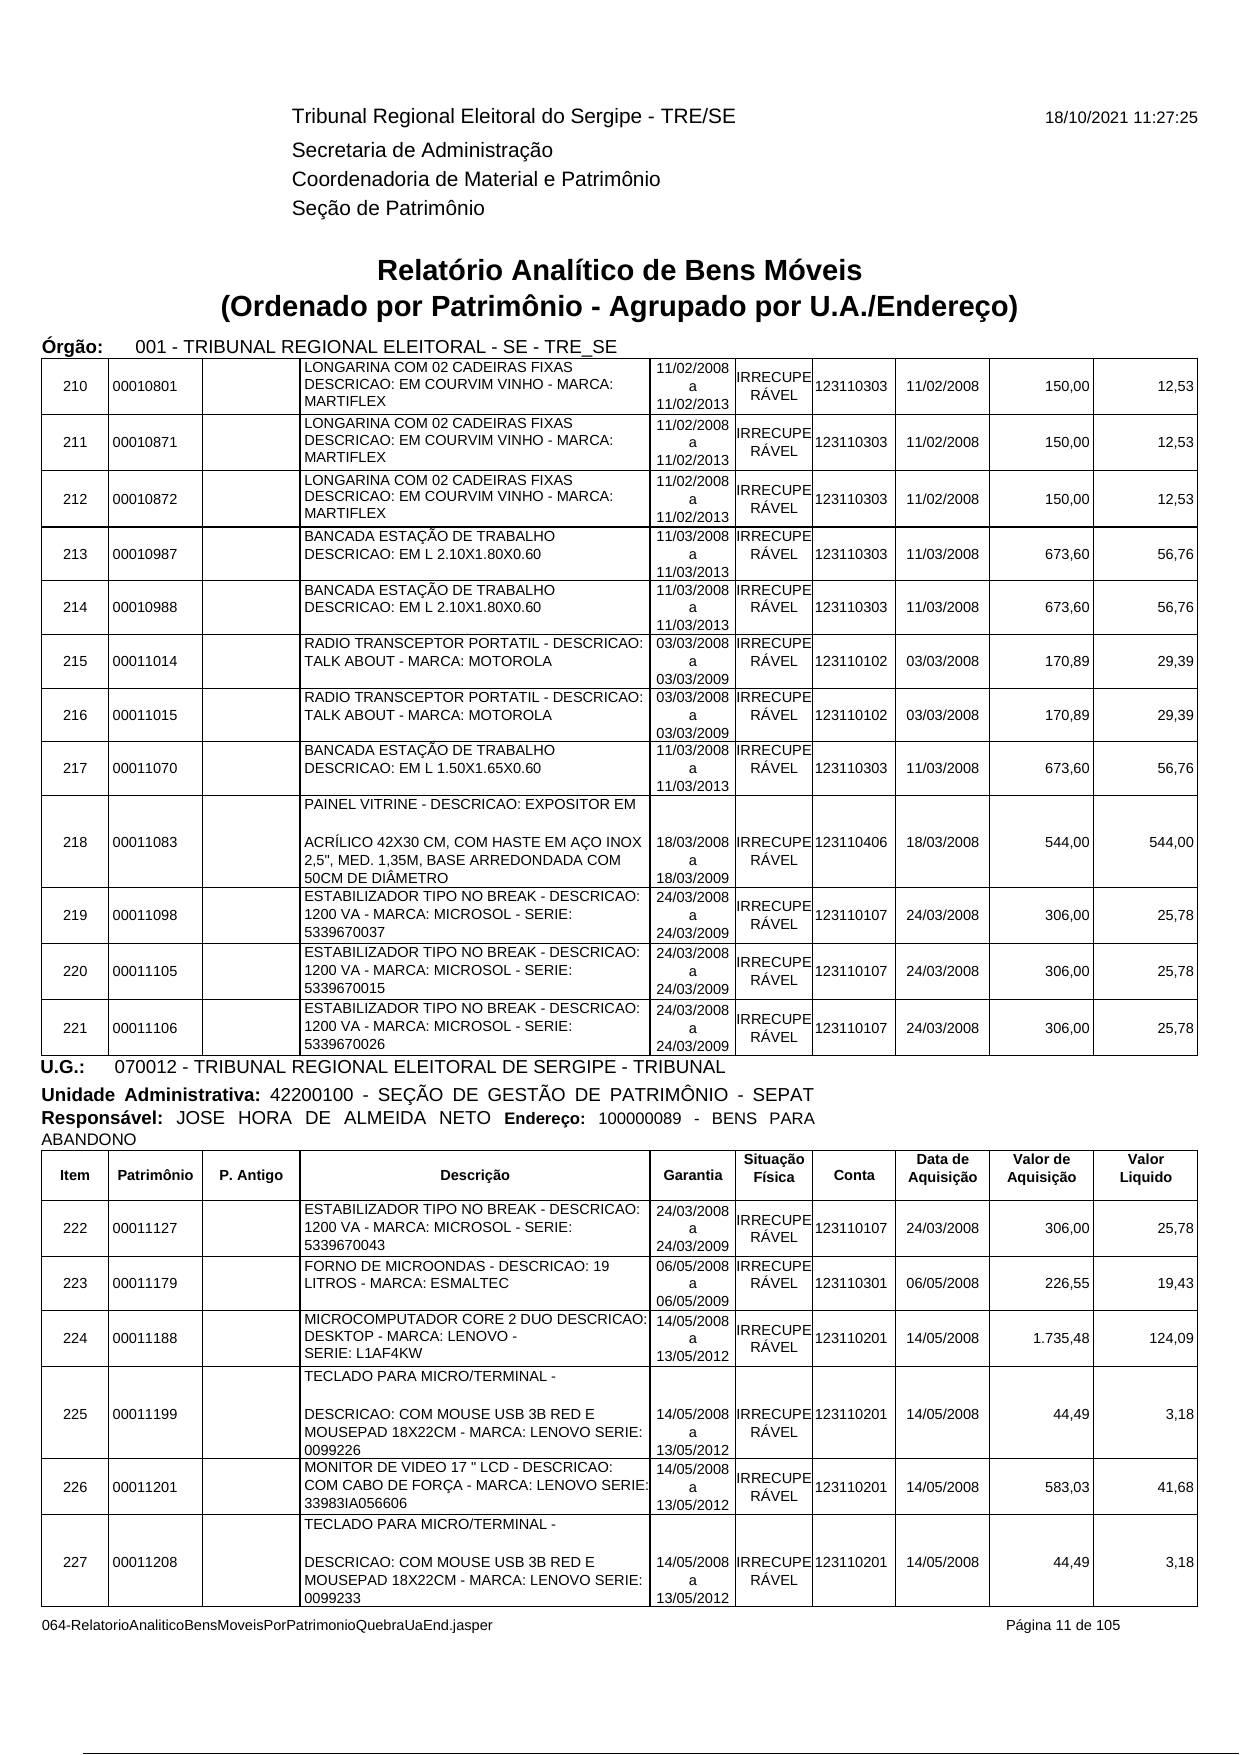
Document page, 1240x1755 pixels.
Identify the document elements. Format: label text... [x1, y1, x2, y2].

table_cell ACRÍLICO 42X30 CM, COM HASTE EM AÇO INOX 2,5", MED. 1,35M, BASE ARREDONDADA COM 50CM DE DIÂMETRO [301, 834, 649, 887]
table_cell [203, 1459, 299, 1514]
table_cell 03/03/2008 [896, 635, 989, 687]
table_cell [990, 1367, 1093, 1405]
table_cell 56,76 [1094, 742, 1197, 795]
table_cell 218 [42, 834, 108, 887]
table_cell [203, 742, 299, 795]
table_cell [203, 1405, 299, 1458]
table_cell 12,53 [1094, 415, 1197, 470]
table_cell [109, 1367, 202, 1405]
table_cell LONGARINA COM 02 CADEIRAS FIXAS DESCRICAO: EM COURVIM VINHO - MARCA: MARTIFLEX [301, 359, 649, 414]
table_cell FORNO DE MICROONDAS - DESCRICAO: 19 LITROS - MARCA: ESMALTEC [301, 1257, 649, 1310]
table_cell 3,18 [1094, 1405, 1197, 1458]
table_cell 14/05/2008 a 13/05/2012 [651, 1554, 735, 1606]
table_cell PAINEL VITRINE - DESCRICAO: EXPOSITOR EM [301, 796, 649, 834]
table_cell 123110406 [813, 834, 895, 887]
table_cell 306,00 [990, 1000, 1093, 1055]
table_header P. Antigo [203, 1151, 299, 1200]
table_cell 25,78 [1094, 1201, 1197, 1256]
table_cell LONGARINA COM 02 CADEIRAS FIXAS DESCRICAO: EM COURVIM VINHO - MARCA: MARTIFLEX [301, 415, 649, 470]
table_cell 00011106 [109, 1000, 202, 1055]
table_cell BANCADA ESTAÇÃO DE TRABALHO DESCRICAO: EM L 2.10X1.80X0.60 [301, 581, 649, 634]
table_cell MONITOR DE VIDEO 17 " LCD - DESCRICAO: COM CABO DE FORÇA - MARCA: LENOVO SERIE: 33983IA056606 [301, 1459, 649, 1514]
table_cell [990, 796, 1093, 834]
table_cell 14/05/2008 [896, 1554, 989, 1606]
table_cell 25,78 [1094, 888, 1197, 943]
table_cell [42, 796, 108, 834]
table_cell 00011201 [109, 1459, 202, 1514]
table_cell 00011014 [109, 635, 202, 687]
table_cell 222 [42, 1201, 108, 1256]
table_cell [42, 1367, 108, 1405]
table_cell 24/03/2008 [896, 1000, 989, 1055]
table_cell 00011199 [109, 1405, 202, 1458]
table_cell RADIO TRANSCEPTOR PORTATIL - DESCRICAO: TALK ABOUT - MARCA: MOTOROLA [301, 635, 649, 687]
table_cell 306,00 [990, 944, 1093, 999]
table_cell 14/05/2008 [896, 1405, 989, 1458]
table_cell [203, 359, 299, 414]
table_header Valor de Aquisição [990, 1151, 1093, 1200]
table_cell 00011208 [109, 1554, 202, 1606]
table_cell IRRECUPE RÁVEL [736, 888, 812, 943]
table_cell 03/03/2008 [896, 689, 989, 741]
table_cell IRRECUPE RÁVEL [736, 1201, 812, 1256]
table_cell [736, 1515, 812, 1553]
table_cell [203, 944, 299, 999]
table_cell 29,39 [1094, 689, 1197, 741]
table_cell 25,78 [1094, 1000, 1197, 1055]
table_cell 211 [42, 415, 108, 470]
table_cell 227 [42, 1554, 108, 1606]
table_cell DESCRICAO: COM MOUSE USB 3B RED E MOUSEPAD 18X22CM - MARCA: LENOVO SERIE: 0099226 [301, 1405, 649, 1458]
table_cell [203, 834, 299, 887]
table_cell 11/03/2008 [896, 581, 989, 634]
table_cell 212 [42, 471, 108, 526]
table_cell 00011127 [109, 1201, 202, 1256]
table_header Data de Aquisição [896, 1151, 989, 1200]
table_cell 123110201 [813, 1311, 895, 1366]
table_cell 673,60 [990, 528, 1093, 580]
table_cell 11/02/2008 [896, 359, 989, 414]
table_cell [813, 1367, 895, 1405]
table_cell 14/05/2008 a 13/05/2012 [651, 1311, 735, 1366]
table_cell 11/02/2008 a 11/02/2013 [651, 359, 735, 414]
table_cell 223 [42, 1257, 108, 1310]
table_cell 11/02/2008 a 11/02/2013 [651, 471, 735, 526]
table_cell [109, 1515, 202, 1553]
table_cell 123110102 [813, 689, 895, 741]
table_cell ESTABILIZADOR TIPO NO BREAK - DESCRICAO: 1200 VA - MARCA: MICROSOL - SERIE: 5339670015 [301, 944, 649, 999]
table_cell [736, 796, 812, 834]
table_cell 11/03/2008 a 11/03/2013 [651, 742, 735, 795]
table_cell 25,78 [1094, 944, 1197, 999]
table_cell 00011015 [109, 689, 202, 741]
table_cell 18/03/2008 a 18/03/2009 [651, 834, 735, 887]
table_cell 123110107 [813, 888, 895, 943]
table_cell 29,39 [1094, 635, 1197, 687]
table_header Patrimônio [109, 1151, 202, 1200]
table_cell [203, 888, 299, 943]
table_cell [896, 796, 989, 834]
table_cell 24/03/2008 a 24/03/2009 [651, 1000, 735, 1055]
table_cell IRRECUPE RÁVEL [736, 1554, 812, 1606]
table_cell 56,76 [1094, 581, 1197, 634]
table_cell 00010801 [109, 359, 202, 414]
table_cell [203, 1257, 299, 1310]
table_cell 03/03/2008 a 03/03/2009 [651, 635, 735, 687]
table_cell 123110201 [813, 1459, 895, 1514]
table_cell 24/03/2008 [896, 944, 989, 999]
table_cell BANCADA ESTAÇÃO DE TRABALHO DESCRICAO: EM L 1.50X1.65X0.60 [301, 742, 649, 795]
table_cell 226,55 [990, 1257, 1093, 1310]
table_cell DESCRICAO: COM MOUSE USB 3B RED E MOUSEPAD 18X22CM - MARCA: LENOVO SERIE: 0099233 [301, 1554, 649, 1606]
table_cell 219 [42, 888, 108, 943]
table_cell [736, 1367, 812, 1405]
table_cell [203, 581, 299, 634]
table_cell 3,18 [1094, 1554, 1197, 1606]
table_cell 12,53 [1094, 359, 1197, 414]
table_cell 11/03/2008 a 11/03/2013 [651, 581, 735, 634]
table_cell IRRECUPE RÁVEL [736, 834, 812, 887]
table_cell 150,00 [990, 359, 1093, 414]
table_cell BANCADA ESTAÇÃO DE TRABALHO DESCRICAO: EM L 2.10X1.80X0.60 [301, 528, 649, 580]
table_cell 544,00 [990, 834, 1093, 887]
table_cell 11/02/2008 [896, 415, 989, 470]
table_cell IRRECUPE RÁVEL [736, 1000, 812, 1055]
table_cell [203, 796, 299, 834]
table_cell IRRECUPE RÁVEL [736, 689, 812, 741]
table_header Item [42, 1151, 108, 1200]
table_cell [203, 1554, 299, 1606]
text U.G.: 070012 - TRIBUNAL REGIONAL ELEITORAL DE SERGIPE - TRIBUNAL [40, 1056, 1089, 1078]
table_cell 14/05/2008 [896, 1459, 989, 1514]
table_header Valor Liquido [1094, 1151, 1197, 1200]
table_cell IRRECUPE RÁVEL [736, 1405, 812, 1458]
table_cell 220 [42, 944, 108, 999]
table_cell 41,68 [1094, 1459, 1197, 1514]
table_cell 24/03/2008 a 24/03/2009 [651, 944, 735, 999]
table_cell 123110303 [813, 359, 895, 414]
table_cell 56,76 [1094, 528, 1197, 580]
table_cell IRRECUPE RÁVEL [736, 359, 812, 414]
table_cell [813, 796, 895, 834]
table_header Situação Física [736, 1151, 812, 1200]
table_cell 306,00 [990, 1201, 1093, 1256]
table_cell [203, 1311, 299, 1366]
table_cell [109, 796, 202, 834]
table_cell ESTABILIZADOR TIPO NO BREAK - DESCRICAO: 1200 VA - MARCA: MICROSOL - SERIE: 5339670026 [301, 1000, 649, 1055]
table_cell 1.735,48 [990, 1311, 1093, 1366]
table_cell 00010872 [109, 471, 202, 526]
table_header Descrição [301, 1151, 649, 1200]
table_cell 150,00 [990, 415, 1093, 470]
text Unidade Administrativa: 42200100 - SEÇÃO DE GESTÃO DE PATRIMÔNIO - SEPAT Responsável: JOSE HORA DE ALMEIDA NETO Endereço: 100000089 - BENS PARA ABANDONO [41, 1084, 815, 1149]
table_cell [203, 415, 299, 470]
table_cell 00011105 [109, 944, 202, 999]
table_cell 673,60 [990, 742, 1093, 795]
table_cell 123110201 [813, 1554, 895, 1606]
table_cell 306,00 [990, 888, 1093, 943]
table_cell 14/05/2008 [896, 1311, 989, 1366]
table_cell 24/03/2008 [896, 888, 989, 943]
table_cell 123110107 [813, 944, 895, 999]
table_cell 00011070 [109, 742, 202, 795]
table_cell [813, 1515, 895, 1553]
table_cell TECLADO PARA MICRO/TERMINAL - [301, 1515, 649, 1553]
table_cell [896, 1515, 989, 1553]
table_cell IRRECUPE RÁVEL [736, 635, 812, 687]
table_cell 24/03/2008 a 24/03/2009 [651, 1201, 735, 1256]
table_header Garantia [651, 1151, 735, 1200]
table_cell 221 [42, 1000, 108, 1055]
table_cell 123110303 [813, 471, 895, 526]
table_cell [896, 1367, 989, 1405]
table_cell 226 [42, 1459, 108, 1514]
table_cell 216 [42, 689, 108, 741]
table_cell 213 [42, 528, 108, 580]
table_cell 673,60 [990, 581, 1093, 634]
table_cell [1094, 796, 1197, 834]
table_cell 123110301 [813, 1257, 895, 1310]
table_cell IRRECUPE RÁVEL [736, 944, 812, 999]
table_cell IRRECUPE RÁVEL [736, 471, 812, 526]
table_cell 11/03/2008 [896, 528, 989, 580]
table_cell IRRECUPE RÁVEL [736, 415, 812, 470]
table_cell 123110303 [813, 415, 895, 470]
table_cell MICROCOMPUTADOR CORE 2 DUO DESCRICAO: DESKTOP - MARCA: LENOVO - SERIE: L1AF4KW [301, 1311, 649, 1366]
table_cell [1094, 1367, 1197, 1405]
table_cell 06/05/2008 [896, 1257, 989, 1310]
table_cell 24/03/2008 [896, 1201, 989, 1256]
table_cell LONGARINA COM 02 CADEIRAS FIXAS DESCRICAO: EM COURVIM VINHO - MARCA: MARTIFLEX [301, 471, 649, 526]
table_cell [990, 1515, 1093, 1553]
table_cell RADIO TRANSCEPTOR PORTATIL - DESCRICAO: TALK ABOUT - MARCA: MOTOROLA [301, 689, 649, 741]
table_cell 123110303 [813, 528, 895, 580]
table_cell [203, 471, 299, 526]
table_cell IRRECUPE RÁVEL [736, 1257, 812, 1310]
table_cell 11/03/2008 [896, 742, 989, 795]
table_cell [203, 528, 299, 580]
table_cell 14/05/2008 a 13/05/2012 [651, 1405, 735, 1458]
table_cell [651, 796, 735, 834]
table_cell 12,53 [1094, 471, 1197, 526]
table_cell 44,49 [990, 1554, 1093, 1606]
table_cell 00010987 [109, 528, 202, 580]
table_cell 03/03/2008 a 03/03/2009 [651, 689, 735, 741]
table_cell 210 [42, 359, 108, 414]
table_cell 00011179 [109, 1257, 202, 1310]
table_cell 124,09 [1094, 1311, 1197, 1366]
table_cell 00010988 [109, 581, 202, 634]
table_cell [203, 1201, 299, 1256]
table_cell 123110201 [813, 1405, 895, 1458]
table_cell 583,03 [990, 1459, 1093, 1514]
table_cell 217 [42, 742, 108, 795]
table_cell 18/03/2008 [896, 834, 989, 887]
table_cell [42, 1515, 108, 1553]
table_cell [651, 1515, 735, 1553]
table_cell IRRECUPE RÁVEL [736, 528, 812, 580]
table_cell 11/02/2008 [896, 471, 989, 526]
table_cell [203, 635, 299, 687]
table_cell 150,00 [990, 471, 1093, 526]
table_cell 224 [42, 1311, 108, 1366]
table_cell 24/03/2008 a 24/03/2009 [651, 888, 735, 943]
table_cell [203, 1367, 299, 1405]
table_cell 170,89 [990, 635, 1093, 687]
table_cell 123110303 [813, 742, 895, 795]
table_cell 00011188 [109, 1311, 202, 1366]
table_cell 11/03/2008 a 11/03/2013 [651, 528, 735, 580]
table_cell 170,89 [990, 689, 1093, 741]
table_cell [651, 1367, 735, 1405]
table_cell IRRECUPE RÁVEL [736, 742, 812, 795]
table_cell 14/05/2008 a 13/05/2012 [651, 1459, 735, 1514]
table_cell 123110303 [813, 581, 895, 634]
table_cell ESTABILIZADOR TIPO NO BREAK - DESCRICAO: 1200 VA - MARCA: MICROSOL - SERIE: 5339670043 [301, 1201, 649, 1256]
table_cell 00011098 [109, 888, 202, 943]
table_cell TECLADO PARA MICRO/TERMINAL - [301, 1367, 649, 1405]
table_cell 19,43 [1094, 1257, 1197, 1310]
table_cell 214 [42, 581, 108, 634]
table_cell 11/02/2008 a 11/02/2013 [651, 415, 735, 470]
table_cell 00010871 [109, 415, 202, 470]
table_cell [1094, 1515, 1197, 1553]
table_header Conta [813, 1151, 895, 1200]
table_cell 215 [42, 635, 108, 687]
table_cell [203, 1000, 299, 1055]
table_cell 123110102 [813, 635, 895, 687]
table_cell IRRECUPE RÁVEL [736, 1311, 812, 1366]
table_cell 123110107 [813, 1000, 895, 1055]
table_cell [203, 1515, 299, 1553]
table_cell IRRECUPE RÁVEL [736, 1459, 812, 1514]
table_cell 225 [42, 1405, 108, 1458]
table_cell ESTABILIZADOR TIPO NO BREAK - DESCRICAO: 1200 VA - MARCA: MICROSOL - SERIE: 5339670037 [301, 888, 649, 943]
table_cell 00011083 [109, 834, 202, 887]
table_cell 544,00 [1094, 834, 1197, 887]
table_cell [203, 689, 299, 741]
table_cell 123110107 [813, 1201, 895, 1256]
table_cell IRRECUPE RÁVEL [736, 581, 812, 634]
table_cell 06/05/2008 a 06/05/2009 [651, 1257, 735, 1310]
table_cell 44,49 [990, 1405, 1093, 1458]
